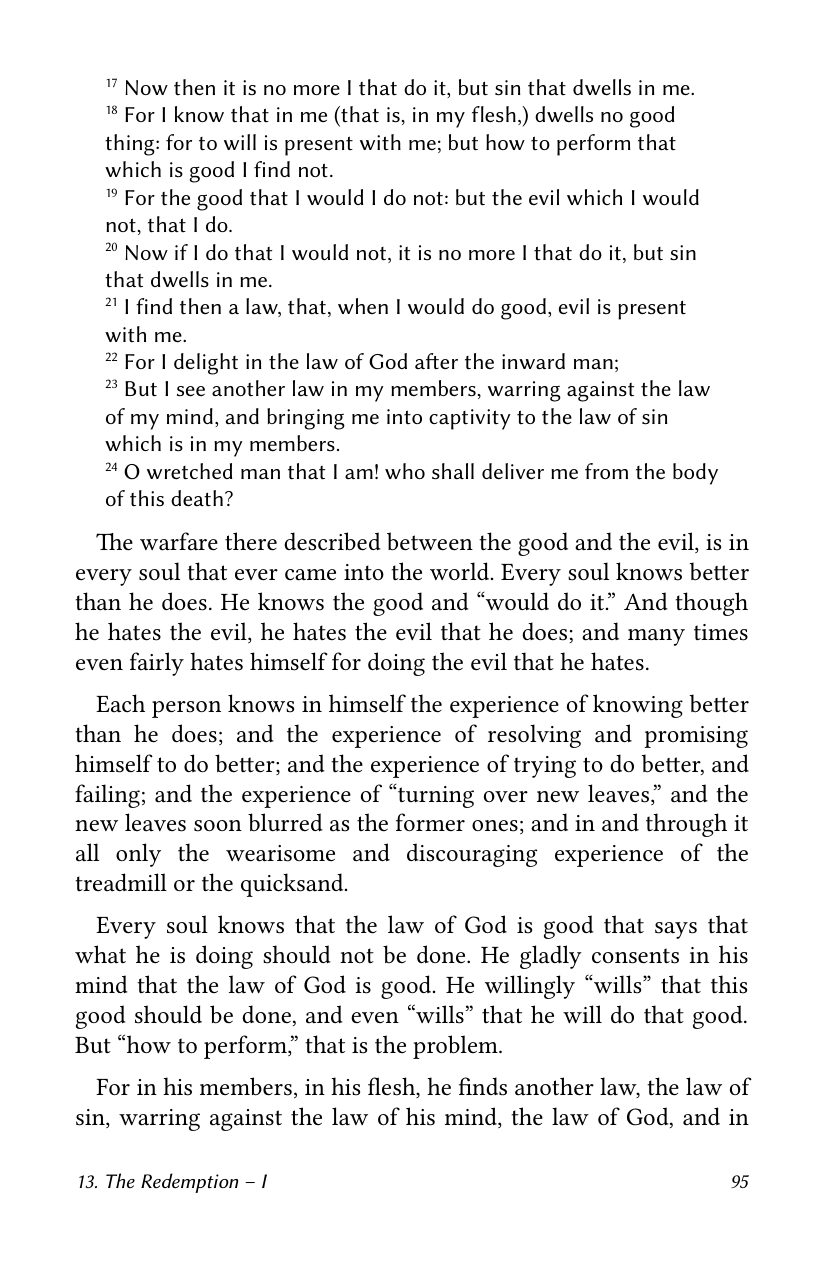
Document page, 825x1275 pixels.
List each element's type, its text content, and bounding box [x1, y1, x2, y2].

text 19 For the good that I would I do not: but the evil which I would not, that I do. [105, 184, 720, 238]
text Each person knows in himself the experience of knowing better than he does; and the experience of resolving and promising himself to do better; and the experience of trying to do better, and failing; and the experience of “turning over new leaves,” and the new leaves soon blurred as the former ones; and in and through it all only the wearisome and discouraging experience of the treadmill or the quicksand. [75, 690, 750, 898]
text Every soul knows that the law of God is good that says that what he is doing should not be done. He gladly consents in his mind that the law of God is good. He willingly “wills” that this good should be done, and even “wills” that he will do that good. But “how to perform,” that is the problem. [75, 911, 750, 1059]
text 24 O wretched man that I am! who shall deliver me from the body of this death? [105, 458, 720, 512]
text 20 Now if I do that I would not, it is no more I that do it, but sin that dwells in me. [105, 239, 720, 293]
text 21 I find then a law, that, when I would do good, evil is present with me. [105, 294, 720, 348]
text 17 Now then it is no more I that do it, but sin that dwells in me. [105, 75, 720, 101]
text The warfare there described between the good and the evil, is in every soul that ever came into the world. Every soul knows better than he does. He knows the good and “would do it.” And though he hates the evil, he hates the evil that he does; and many times even fairly hates himself for doing the evil that he hates. [75, 528, 750, 676]
text 23 But I see another law in my members, warring against the law of my mind, and bringing me into captivity to the law of sin which is in my members. [105, 376, 720, 457]
text 22 For I delight in the law of God after the inward man; [105, 349, 720, 375]
text For in his members, in his flesh, he finds another law, the law of sin, warring against the law of his mind, the law of God, and in [75, 1073, 750, 1131]
text 18 For I know that in me (that is, in my flesh,) dwells no good thing: for to will is present with me; but how to perform that which is good I find not. [105, 102, 720, 183]
